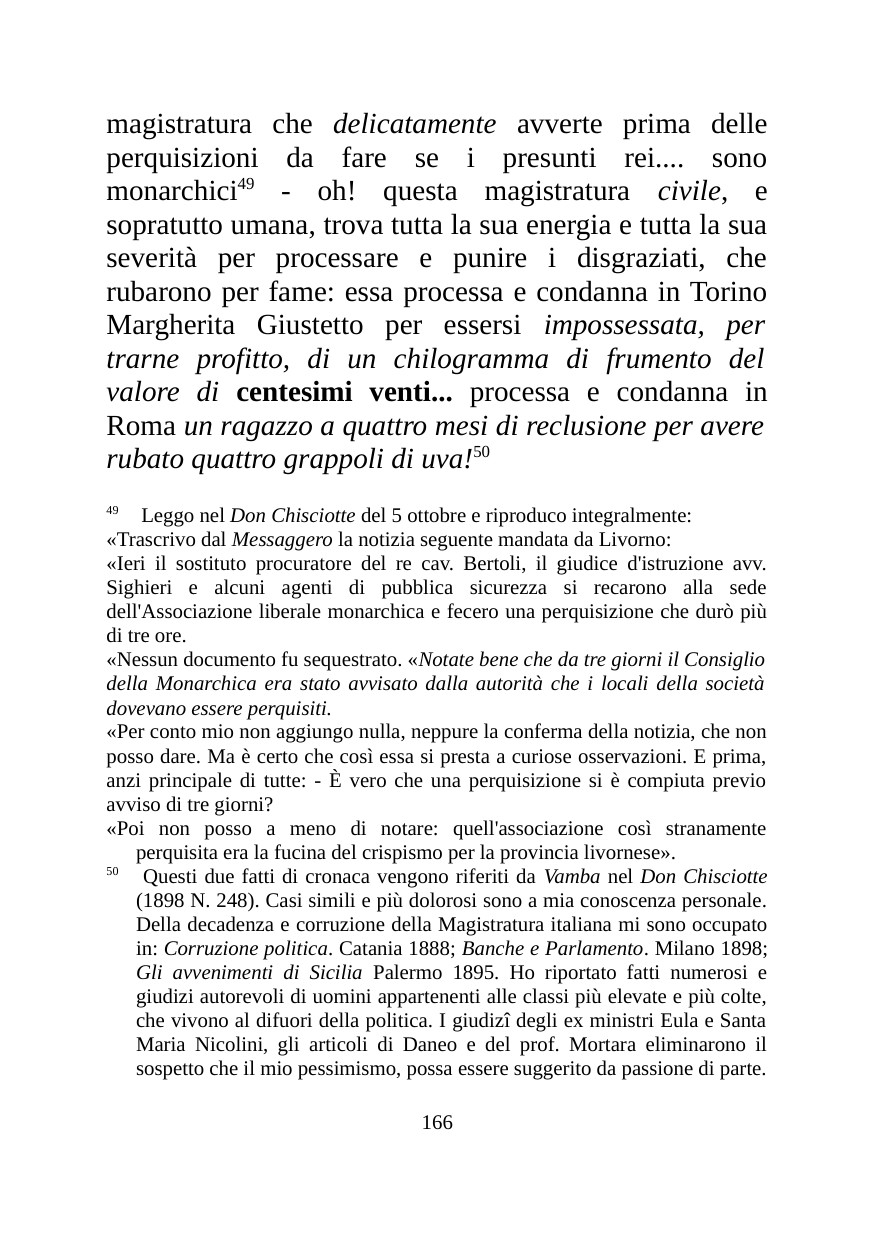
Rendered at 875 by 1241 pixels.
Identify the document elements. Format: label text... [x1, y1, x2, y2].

text magistratura che delicatamente avverte prima delle perquisizioni da fare se i presunti rei.... sono monarchici - oh! questa magistratura civile, e sopratutto umana, trova tutta la sua energia e tutta la sua severità per processare e punire i disgraziati, che rubarono per fame: essa processa e condanna in Torino Margherita Giustetto per essersi impossessata, per trarne profitto, di un chilogramma di frumento del valore di centesimi venti... processa e condanna in Roma un ragazzo a quattro mesi di reclusione per avere rubato quattro grappoli di uva! [106, 106, 768, 475]
text «Poi non posso a meno di notare: quell'associazione così stranamente perquisita era la fucina del crispismo per la provincia livornese». [106, 816, 768, 864]
text Leggo nel Don Chisciotte del 5 ottobre e riproduco integralmente: [106, 503, 768, 527]
text «Trascrivo dal Messaggero la notizia seguente mandata da Livorno: [106, 527, 768, 551]
text «Per conto mio non aggiungo nulla, neppure la conferma della notizia, che non posso dare. Ma è certo che così essa si presta a curiose osservazioni. E prima, anzi principale di tutte: - È vero che una perquisizione si è compiuta previo avviso di tre giorni? [106, 719, 768, 816]
text «Nessun documento fu sequestrato. «Notate bene che da tre giorni il Consiglio della Monarchica era stato avvisato dalla autorità che i locali della società dovevano essere perquisiti. [106, 647, 768, 719]
text Questi due fatti di cronaca vengono riferiti da Vamba nel Don Chisciotte (1898 N. 248). Casi simili e più dolorosi sono a mia conoscenza personale. Della decadenza e corruzione della Magistratura italiana mi sono occupato in: Corruzione politica. Catania 1888; Banche e Parlamento. Milano 1898; Gli avvenimenti di Sicilia Palermo 1895. Ho riportato fatti numerosi e giudizi autorevoli di uomini appartenenti alle classi più elevate e più colte, che vivono al difuori della politica. I giudizî degli ex ministri Eula e Santa Maria Nicolini, gli articoli di Daneo e del prof. Mortara eliminarono il sospetto che il mio pessimismo, possa essere suggerito da passione di parte. [106, 864, 768, 1080]
text «Ieri il sostituto procuratore del re cav. Bertoli, il giudice d'istruzione avv. Sighieri e alcuni agenti di pubblica sicurezza si recarono alla sede dell'Associazione liberale monarchica e fecero una perquisizione che durò più di tre ore. [106, 551, 768, 647]
